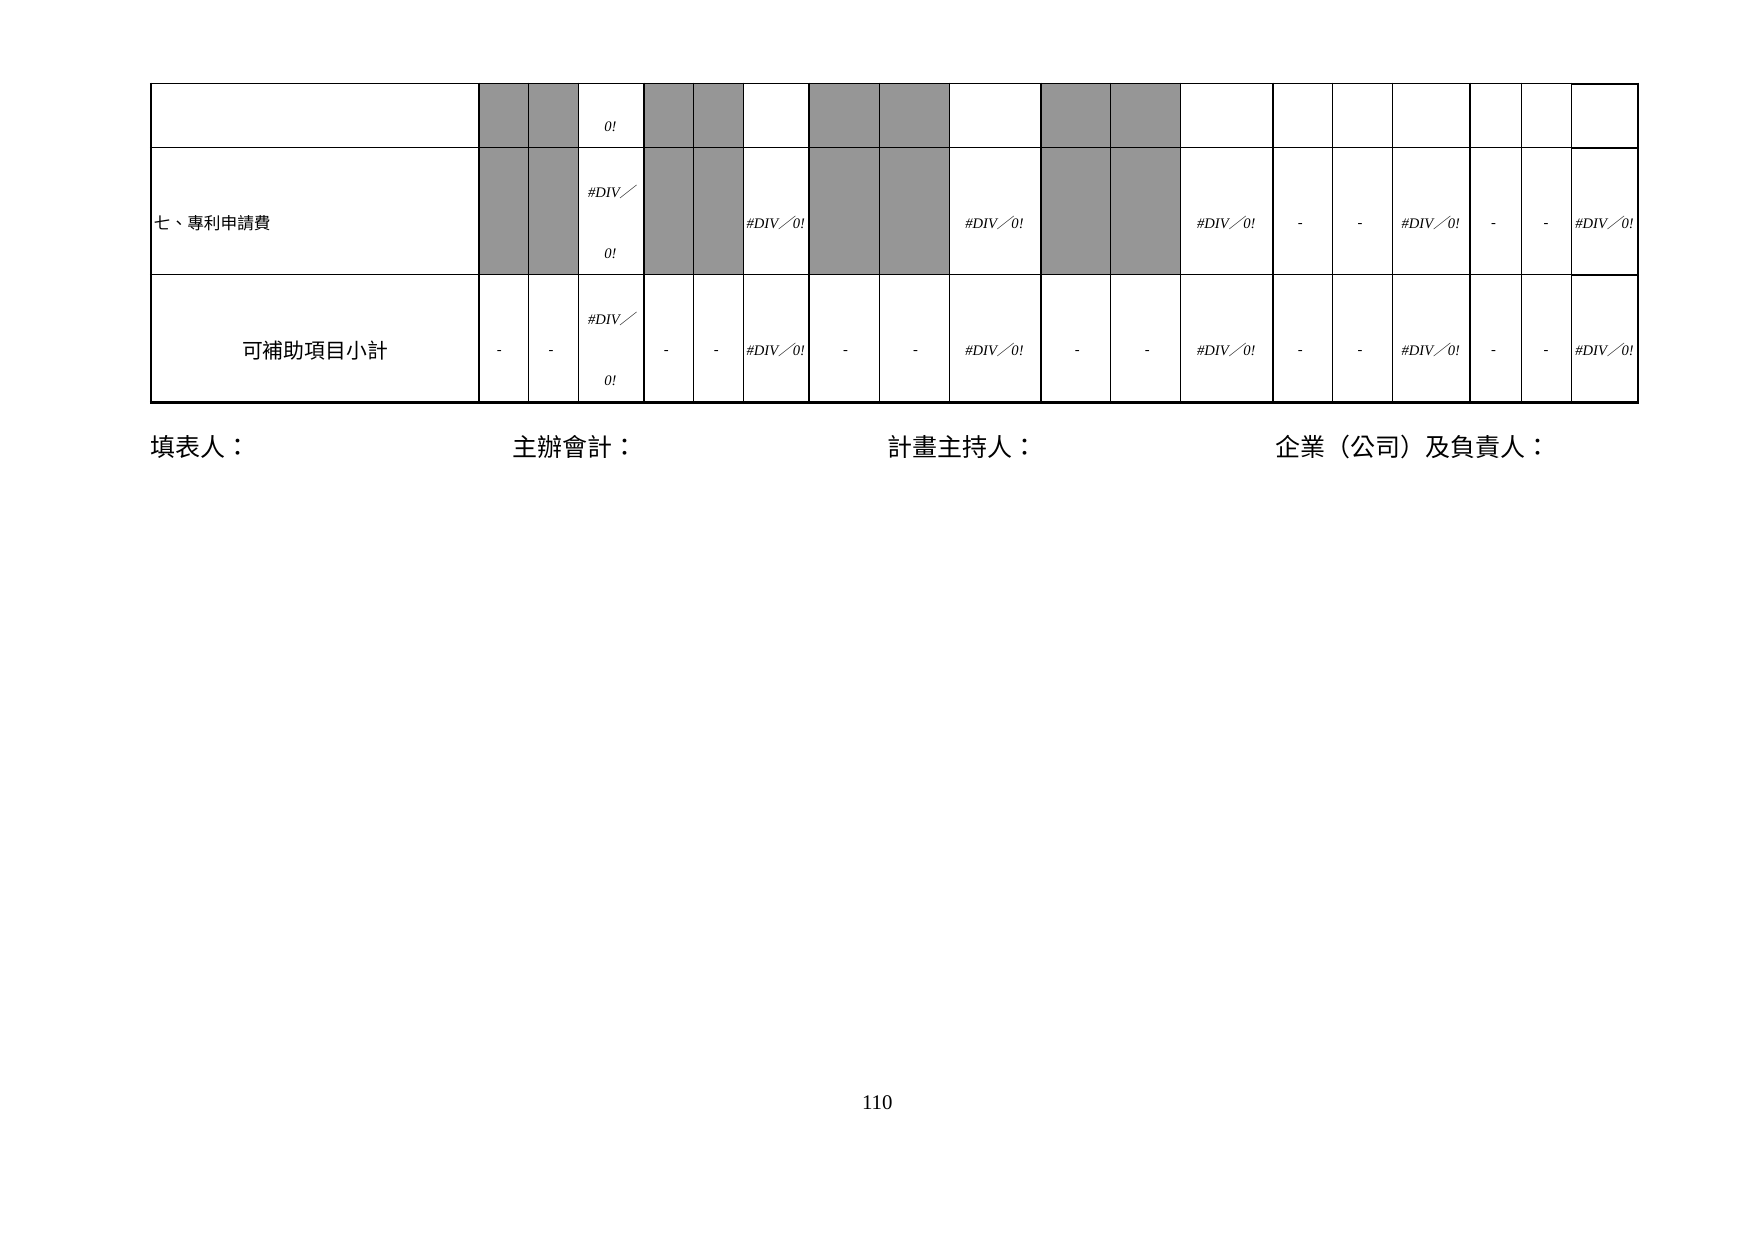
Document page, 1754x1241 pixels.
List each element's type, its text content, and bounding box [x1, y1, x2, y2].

table_cell #DIV／0! [950, 275, 1040, 401]
table_cell - [694, 275, 743, 401]
table_cell #DIV／0! [1393, 148, 1469, 274]
table_cell #DIV／0! [1393, 275, 1469, 401]
table_cell [1393, 84, 1469, 147]
table_cell [645, 84, 693, 147]
table_cell - [1333, 84, 1392, 147]
table_cell [1111, 84, 1180, 147]
table_cell 可補助項目小計 [152, 275, 478, 401]
table_cell [645, 148, 693, 274]
table_cell [1181, 84, 1272, 147]
table_cell [950, 84, 1040, 147]
table_cell 七、專利申請費 [152, 148, 478, 274]
table_cell [880, 148, 949, 274]
table_cell [480, 84, 528, 147]
table_cell - [529, 275, 578, 401]
table_cell #DIV／0! [1181, 275, 1272, 401]
table_cell - [810, 275, 879, 401]
table_cell [529, 148, 578, 274]
table_cell - [1522, 275, 1571, 401]
table_cell 0! [579, 84, 643, 147]
table_cell - [1522, 148, 1571, 274]
table_cell - [1274, 275, 1332, 401]
table_cell - [1471, 275, 1521, 401]
table_cell - [1333, 275, 1392, 401]
table_cell #DIV／0! [950, 148, 1040, 274]
table_cell #DIV／0! [1572, 149, 1637, 274]
table_cell - [880, 275, 949, 401]
table_cell [480, 148, 528, 274]
table_cell - [480, 275, 528, 401]
table_cell [744, 84, 808, 147]
table_cell [1572, 85, 1637, 147]
table_cell - [1471, 148, 1521, 274]
table_cell [1111, 148, 1180, 274]
table_cell #DIV／0! [744, 148, 808, 274]
table_cell #DIV／0! [579, 275, 643, 401]
table_cell #DIV／0! [744, 275, 808, 401]
table_cell - [645, 275, 693, 401]
table_cell - [1522, 84, 1571, 147]
table_cell - [1274, 84, 1332, 147]
table_cell [529, 84, 578, 147]
table_cell - [1333, 148, 1392, 274]
table_cell - [1111, 275, 1180, 401]
table_cell #DIV／0! [1572, 276, 1637, 401]
table_cell [694, 84, 743, 147]
table_cell #DIV／0! [1181, 148, 1272, 274]
table_cell #DIV／0! [579, 148, 643, 274]
table_cell - [1274, 148, 1332, 274]
table_cell - [1042, 275, 1110, 401]
table_cell - [1471, 84, 1521, 147]
table_cell [1042, 84, 1110, 147]
table_cell [810, 148, 879, 274]
table_cell [810, 84, 879, 147]
table_cell [1042, 148, 1110, 274]
table_cell [880, 84, 949, 147]
text 填表人： 主辦會計： 計畫主持人： 企業（公司）及負責人： [150, 404, 1604, 466]
table_cell [152, 84, 478, 147]
table_cell [694, 148, 743, 274]
